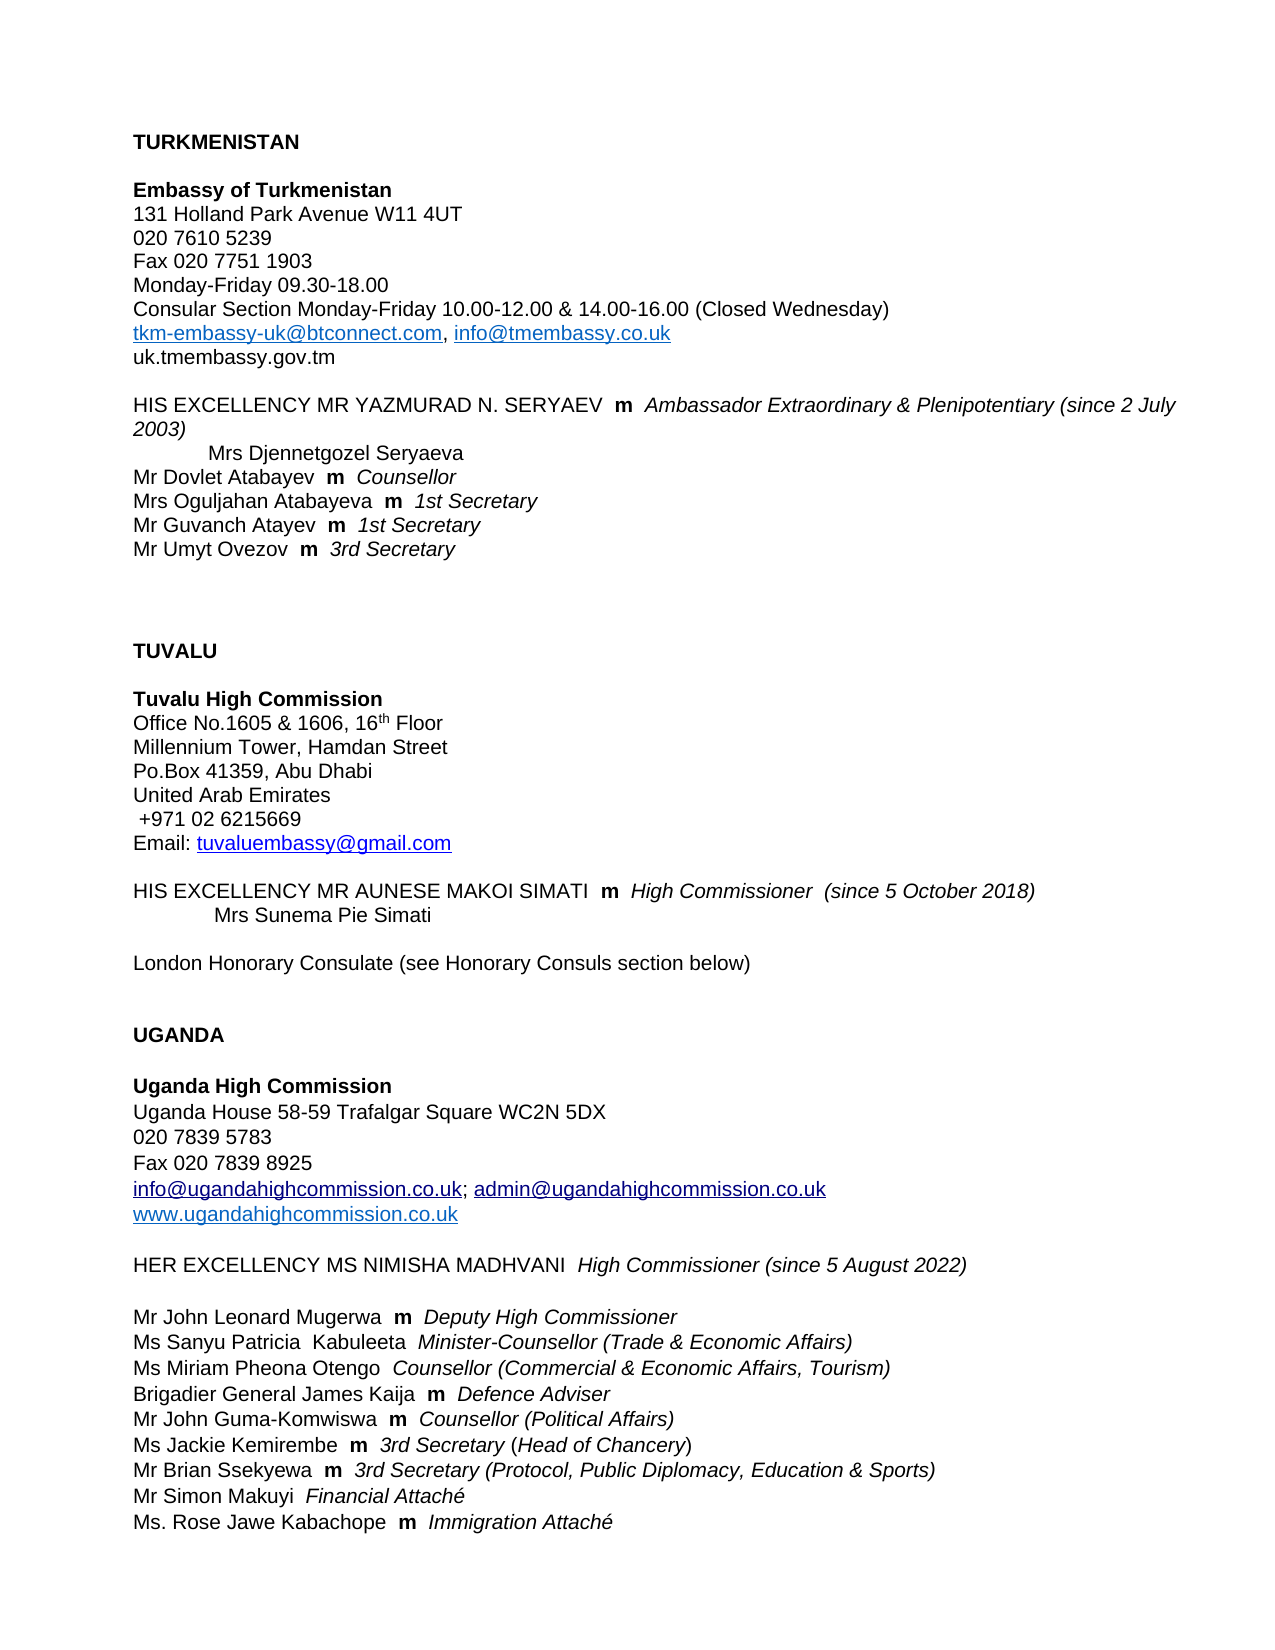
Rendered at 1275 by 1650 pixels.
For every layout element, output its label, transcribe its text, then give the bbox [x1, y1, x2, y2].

text United Arab Emirates [133, 783, 1181, 807]
text UGANDA [133, 1023, 1181, 1047]
text uk.tmembassy.gov.tm [133, 345, 1181, 369]
text Office No.1605 & 1606, 16th Floor [133, 711, 1181, 735]
text Uganda House 58-59 Trafalgar Square WC2N 5DX [133, 1099, 1181, 1123]
text Ms Sanyu Patricia Kabuleeta Minister-Counsellor (Trade & Economic Affairs) [133, 1330, 1181, 1354]
text HER EXCELLENCY MS NIMISHA MADHVANI High Commissioner (since 5 August 2022) [133, 1253, 1181, 1277]
text Mrs Oguljahan Atabayeva m 1st Secretary [133, 489, 1181, 513]
text Uganda High Commission [133, 1074, 1181, 1098]
text tkm-embassy-uk@btconnect.com, info@tmembassy.co.uk [133, 321, 1181, 345]
text TURKMENISTAN [133, 129, 1181, 153]
text 020 7839 5783 [133, 1125, 1181, 1149]
text Mr John Guma-Komwiswa m Counsellor (Political Affairs) [133, 1407, 1181, 1431]
text Mr Guvanch Atayev m 1st Secretary [133, 513, 1181, 537]
text Mr John Leonard Mugerwa m Deputy High Commissioner [133, 1304, 1181, 1328]
text Fax 020 7839 8925 [133, 1151, 1181, 1175]
text Ms Jackie Kemirembe m 3rd Secretary (Head of Chancery) [133, 1433, 1181, 1457]
text info@ugandahighcommission.co.uk; admin@ugandahighcommission.co.uk [133, 1176, 1181, 1200]
text Mr Umyt Ovezov m 3rd Secretary [133, 537, 1181, 561]
text Mrs Sunema Pie Simati [133, 903, 1181, 927]
text TUVALU [133, 639, 1181, 663]
text Consular Section Monday-Friday 10.00-12.00 & 14.00-16.00 (Closed Wednesday) [133, 297, 1181, 321]
text Mr Dovlet Atabayev m Counsellor [133, 465, 1181, 489]
text Monday-Friday 09.30-18.00 [133, 273, 1181, 297]
text 131 Holland Park Avenue W11 4UT [133, 201, 1181, 225]
text Mrs Djennetgozel Seryaeva [133, 441, 1181, 465]
text London Honorary Consulate (see Honorary Consuls section below) [133, 951, 1181, 975]
text Mr Simon Makuyi Financial Attaché [133, 1484, 1181, 1508]
text Ms Miriam Pheona Otengo Counsellor (Commercial & Economic Affairs, Tourism) [133, 1356, 1181, 1380]
text Po.Box 41359, Abu Dhabi [133, 759, 1181, 783]
text +971 02 6215669 [133, 807, 1181, 831]
text Mr Brian Ssekyewa m 3rd Secretary (Protocol, Public Diplomacy, Education & Sports) [133, 1458, 1181, 1482]
text Tuvalu High Commission [133, 687, 1181, 711]
text Ms. Rose Jawe Kabachope m Immigration Attaché [133, 1509, 1181, 1533]
text HIS EXCELLENCY MR AUNESE MAKOI SIMATI m High Commissioner (since 5 October 2018) [133, 879, 1181, 903]
text 020 7610 5239 [133, 225, 1181, 249]
text www.ugandahighcommission.co.uk [133, 1202, 1181, 1226]
text Fax 020 7751 1903 [133, 249, 1181, 273]
text Millennium Tower, Hamdan Street [133, 735, 1181, 759]
text Email: tuvaluembassy@gmail.com [133, 831, 1181, 855]
text Brigadier General James Kaija m Defence Adviser [133, 1381, 1181, 1405]
text Embassy of Turkmenistan [133, 177, 1181, 201]
text HIS EXCELLENCY MR YAZMURAD N. SERYAEV m Ambassador Extraordinary & Plenipotentiary (since 2 July 2003) [133, 393, 1181, 441]
